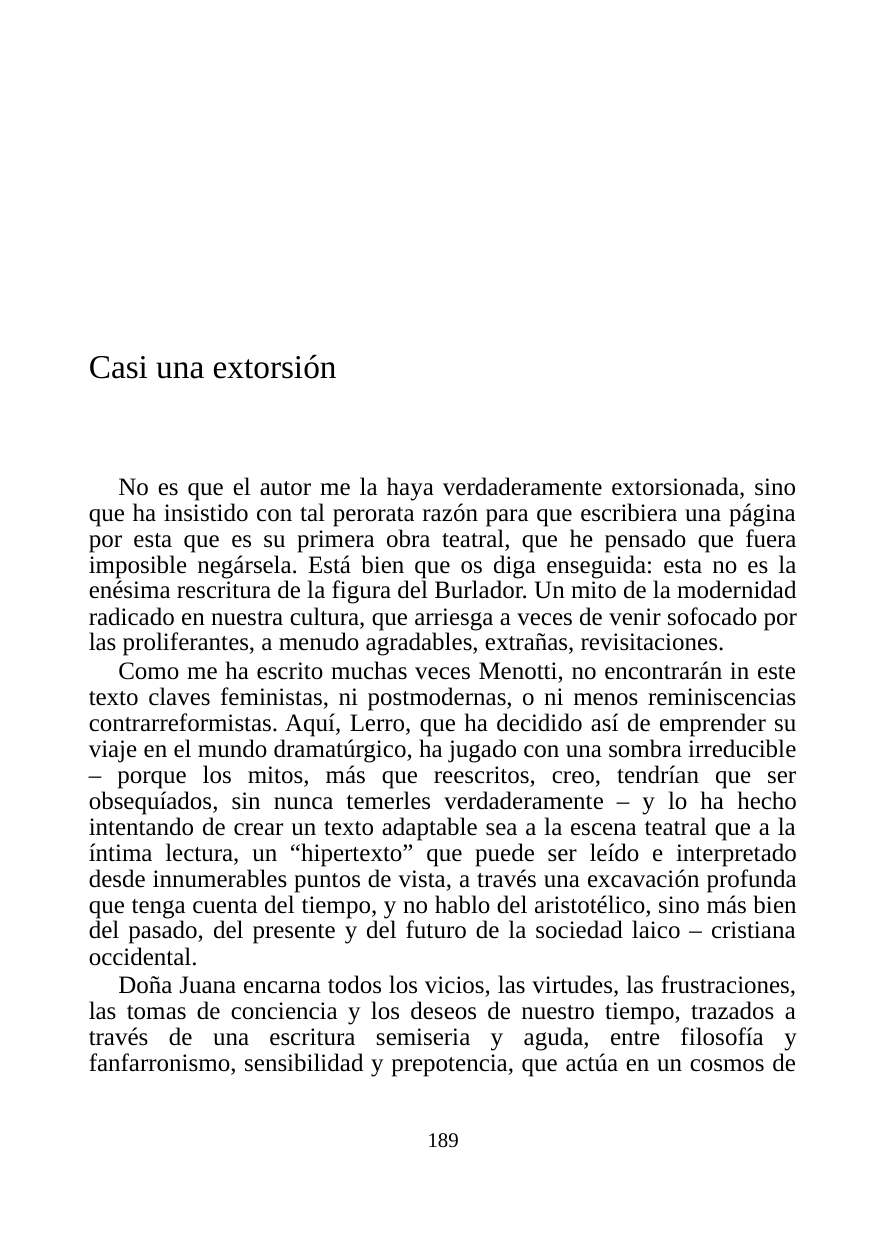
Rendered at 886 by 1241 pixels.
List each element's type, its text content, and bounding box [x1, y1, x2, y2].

text Como me ha escrito muchas veces Menotti, no encontrarán in este texto claves feministas, ni postmodernas, o ni menos reminiscencias contrarreformistas. Aquí, Lerro, que ha decidido así de emprender su viaje en el mundo dramatúrgico, ha jugado con una sombra irreducible – porque los mitos, más que reescritos, creo, tendrían que ser obsequíados, sin nunca temerles verdaderamente – y lo ha hecho intentando de crear un texto adaptable sea a la escena teatral que a la íntima lectura, un “hipertexto” que puede ser leído e interpretado desde innumerables puntos de vista, a través una excavación profunda que tenga cuenta del tiempo, y no hablo del aristotélico, sino más bien del pasado, del presente y del futuro de la sociedad laico – cristiana occidental. [88, 656, 797, 970]
text Doña Juana encarna todos los vicios, las virtudes, las frustraciones, las tomas de conciencia y los deseos de nuestro tiempo, trazados a través de una escritura semiseria y aguda, entre filosofía y fanfarronismo, sensibilidad y prepotencia, que actúa en un cosmos de [88, 970, 797, 1077]
subtitle Casi una extorsión [88, 347, 797, 386]
text No es que el autor me la haya verdaderamente extorsionada, sino que ha insistido con tal perorata razón para que escribiera una página por esta que es su primera obra teatral, que he pensado que fuera imposible negársela. Está bien que os diga enseguida: esta no es la enésima rescritura de la figura del Burlador. Un mito de la modernidad radicado en nuestra cultura, que arriesga a veces de venir sofocado por las proliferantes, a menudo agradables, extrañas, revisitaciones. [88, 472, 797, 656]
